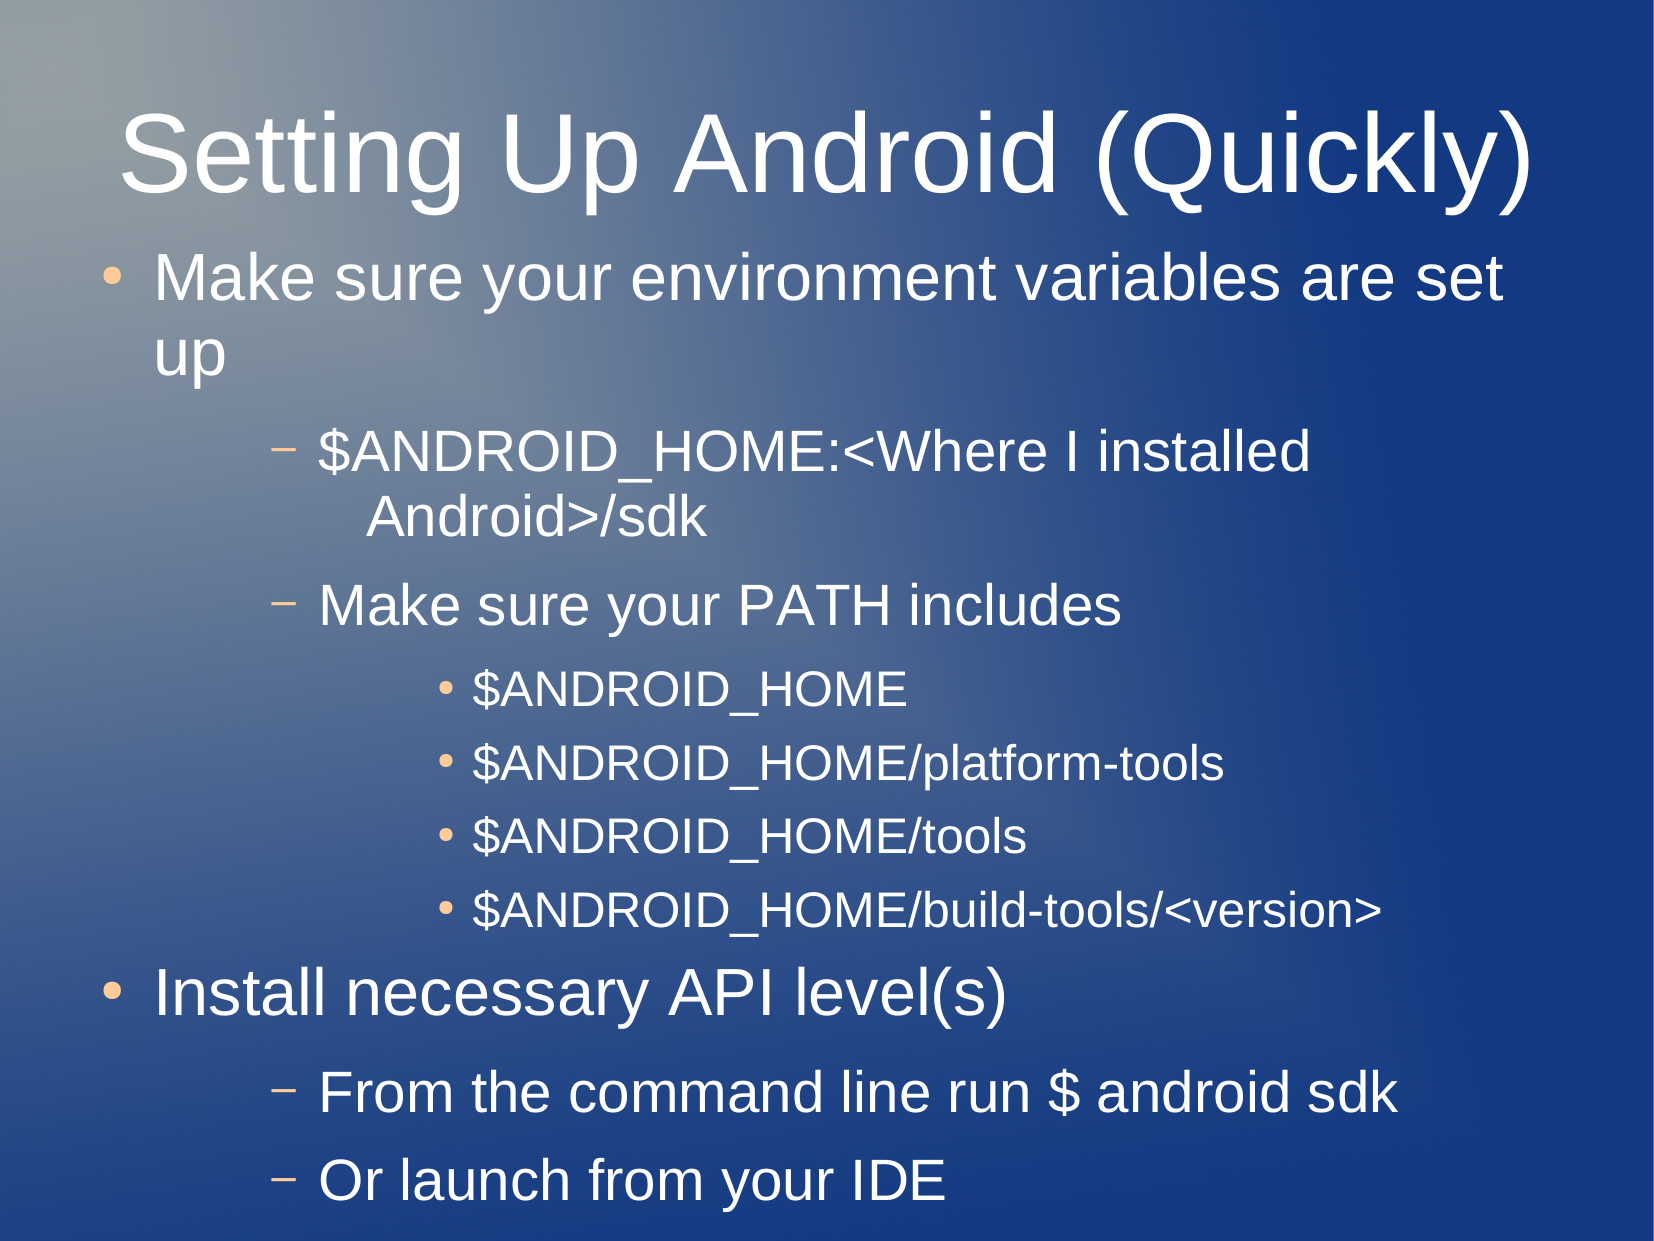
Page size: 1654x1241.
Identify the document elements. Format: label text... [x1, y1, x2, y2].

picture [0, 0, 1654, 1241]
list Make sure your environment variables are set up $ANDROID_HOME:<Where I installed Android>/sdk Make sure your PATH includes $ANDROID_HOME $ANDROID_HOME/platform-tools $ANDROID_HOME/tools $ANDROID_HOME/build-tools/<version> Install necessary API level(s) From the command line run $ android sdk Or launch from your IDE [82, 240, 1571, 1217]
title Setting Up Android (Quickly) [82, 49, 1571, 240]
